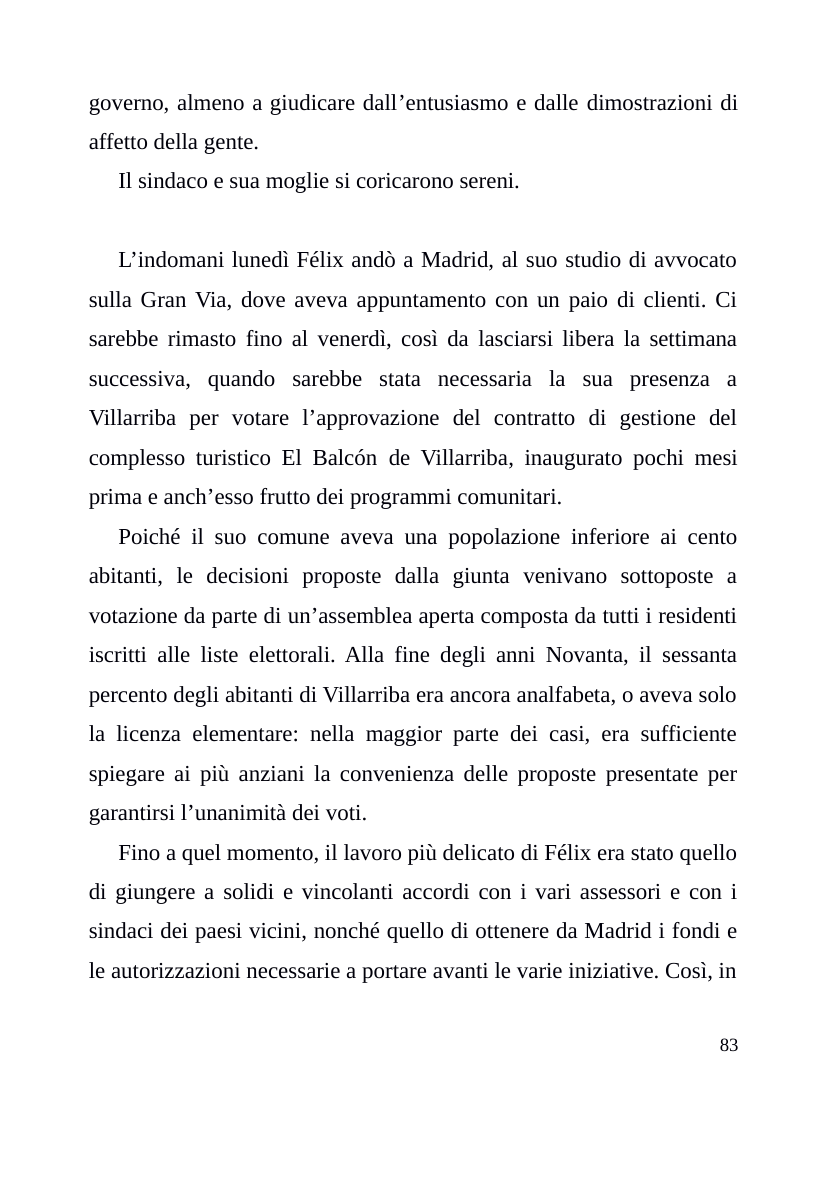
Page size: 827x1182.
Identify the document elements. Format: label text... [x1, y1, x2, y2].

text L’indomani lunedì Félix andò a Madrid, al suo studio di avvocato sulla Gran Via, dove aveva appuntamento con un paio di clienti. Ci sarebbe rimasto fino al venerdì, così da lasciarsi libera la settimana successiva, quando sarebbe stata necessaria la sua presenza a Villarriba per votare l’approvazione del contratto di gestione del complesso turistico El Balcón de Villarriba, inaugurato pochi mesi prima e anch’esso frutto dei programmi comunitari. [88, 246, 738, 510]
text Fino a quel momento, il lavoro più delicato di Félix era stato quello di giungere a solidi e vincolanti accordi con i vari assessori e con i sindaci dei paesi vicini, nonché quello di ottenere da Madrid i fondi e le autorizzazioni necessarie a portare avanti le varie iniziative. Così, in [88, 839, 738, 983]
text governo, almeno a giudicare dall’entusiasmo e dalle dimostrazioni di affetto della gente. [88, 88, 738, 154]
text Il sindaco e sua moglie si coricarono sereni. [88, 167, 738, 194]
text Poiché il suo comune aveva una popolazione inferiore ai cento abitanti, le decisioni proposte dalla giunta venivano sottoposte a votazione da parte di un’assemblea aperta composta da tutti i residenti iscritti alle liste elettorali. Alla fine degli anni Novanta, il sessanta percento degli abitanti di Villarriba era ancora analfabeta, o aveva solo la licenza elementare: nella maggior parte dei casi, era sufficiente spiegare ai più anziani la convenienza delle proposte presentate per garantirsi l’unanimità dei voti. [88, 523, 738, 826]
